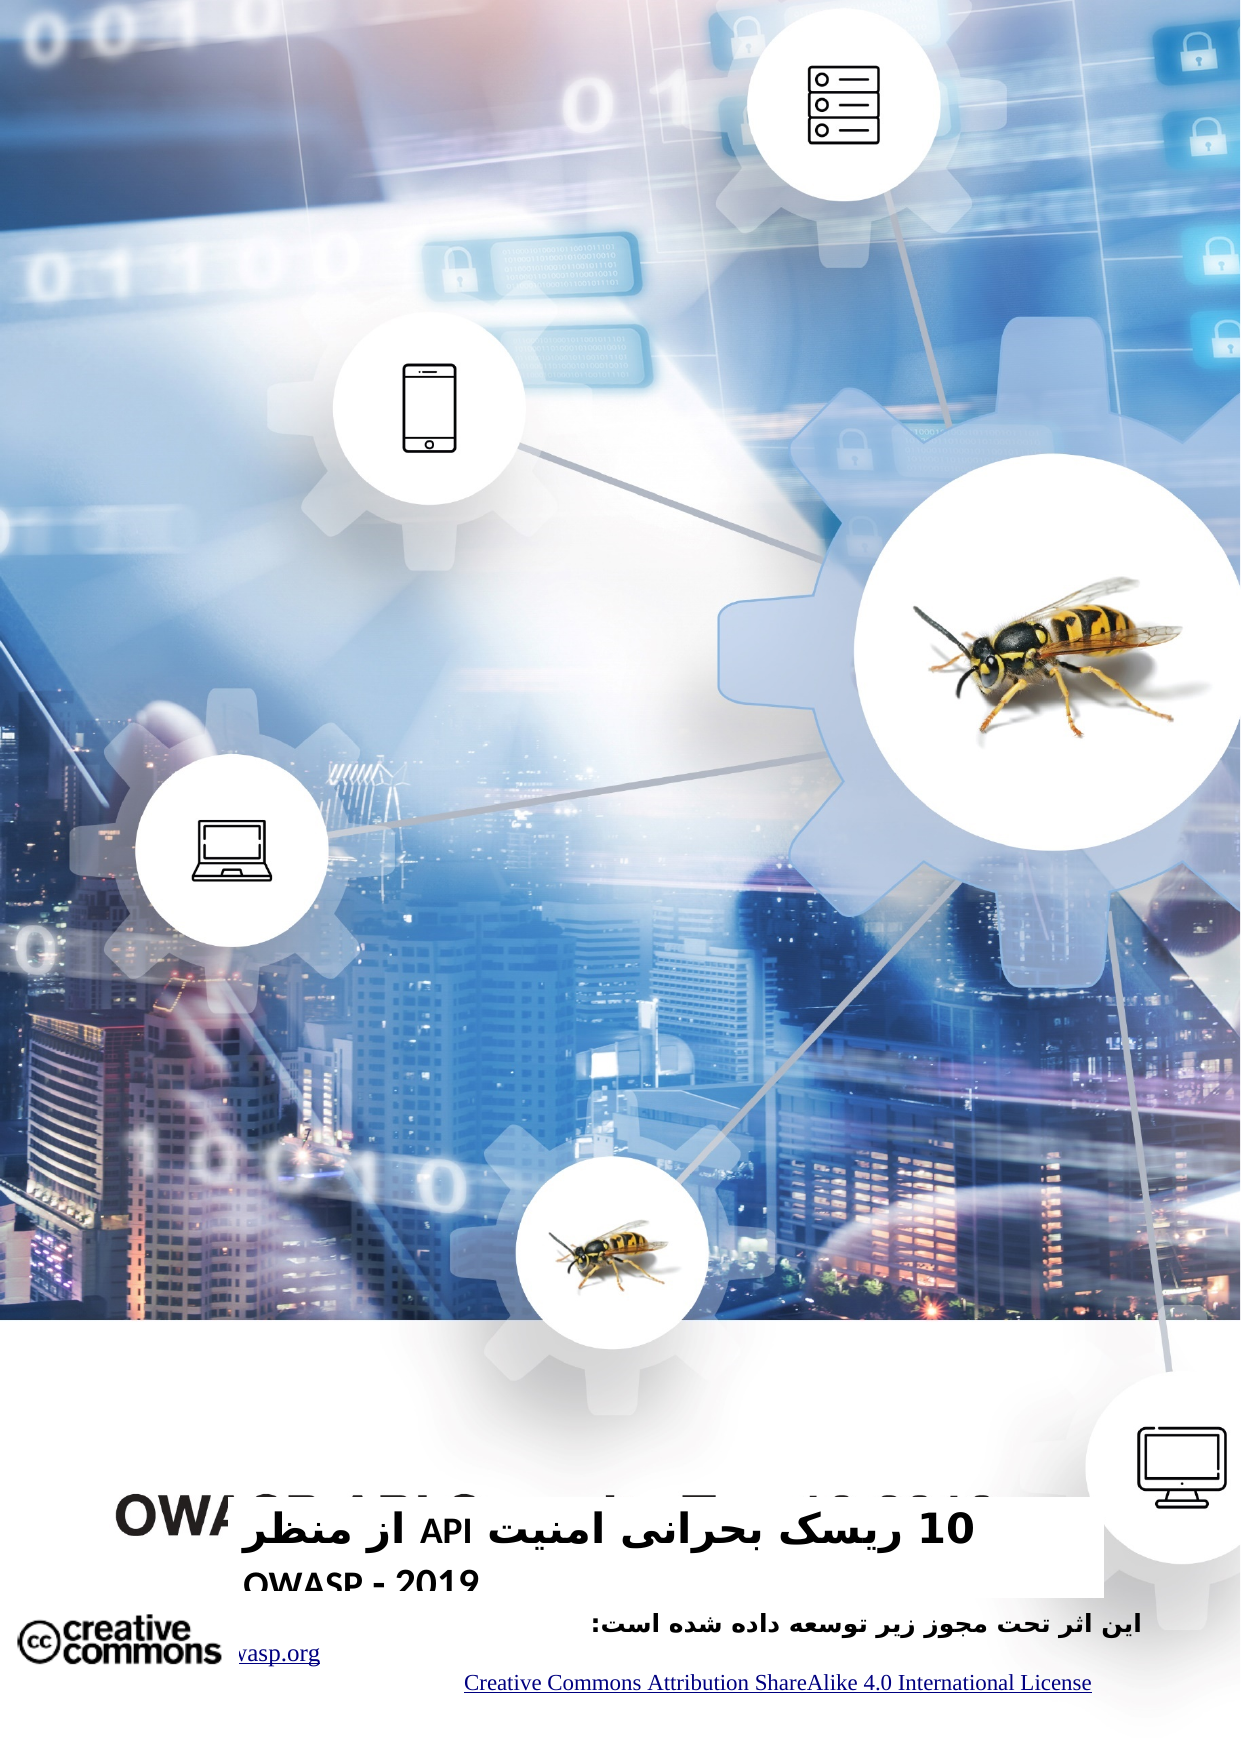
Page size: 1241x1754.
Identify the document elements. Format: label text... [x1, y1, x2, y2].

text 10 ریسک بحرانی امنیت API از منظر OWASP - 2019 [243, 1505, 1089, 1591]
